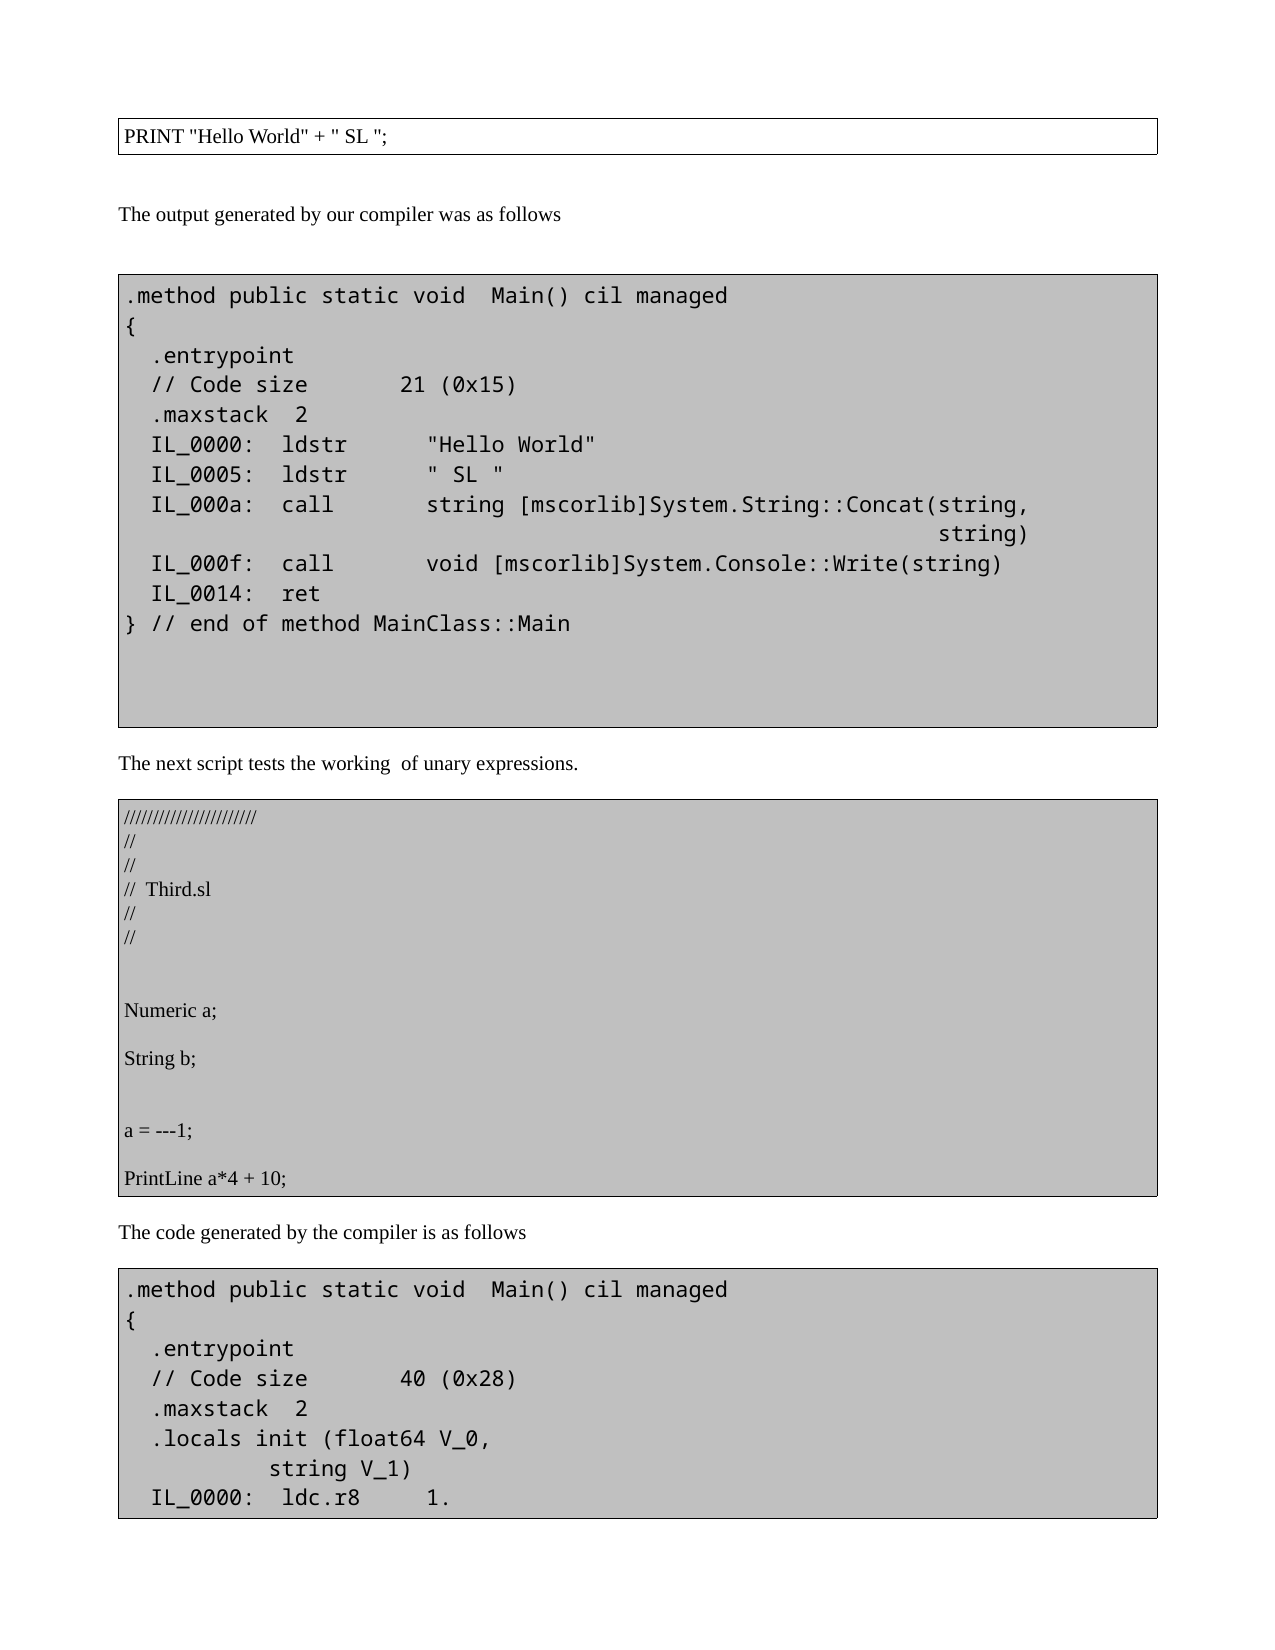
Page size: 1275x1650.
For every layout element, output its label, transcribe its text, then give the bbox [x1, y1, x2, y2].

text The code generated by the compiler is as follows [118, 1220, 1157, 1244]
table_header .method public static void Main() cil managed { .entrypoint // Code size 21 (0x15) .maxstack 2 IL_0000: ldstr "Hello World" IL_0005: ldstr " SL " IL_000a: call string [mscorlib]System.String::Concat(string, string) IL_000f: call void [mscorlib]System.Console::Write(string) IL_0014: ret } // end of method MainClass::Main [119, 275, 1157, 727]
table_header /////////////////////// // // // Third.sl // // Numeric a; String b; a = ---1; PrintLine a*4 + 10; [119, 800, 1157, 1196]
table_header PRINT "Hello World" + " SL "; [119, 119, 1157, 154]
text The next script tests the working of unary expressions. [118, 751, 1157, 775]
table_header .method public static void Main() cil managed { .entrypoint // Code size 40 (0x28) .maxstack 2 .locals init (float64 V_0, string V_1) IL_0000: ldc.r8 1. [119, 1269, 1157, 1518]
text The output generated by our compiler was as follows [118, 202, 1157, 226]
